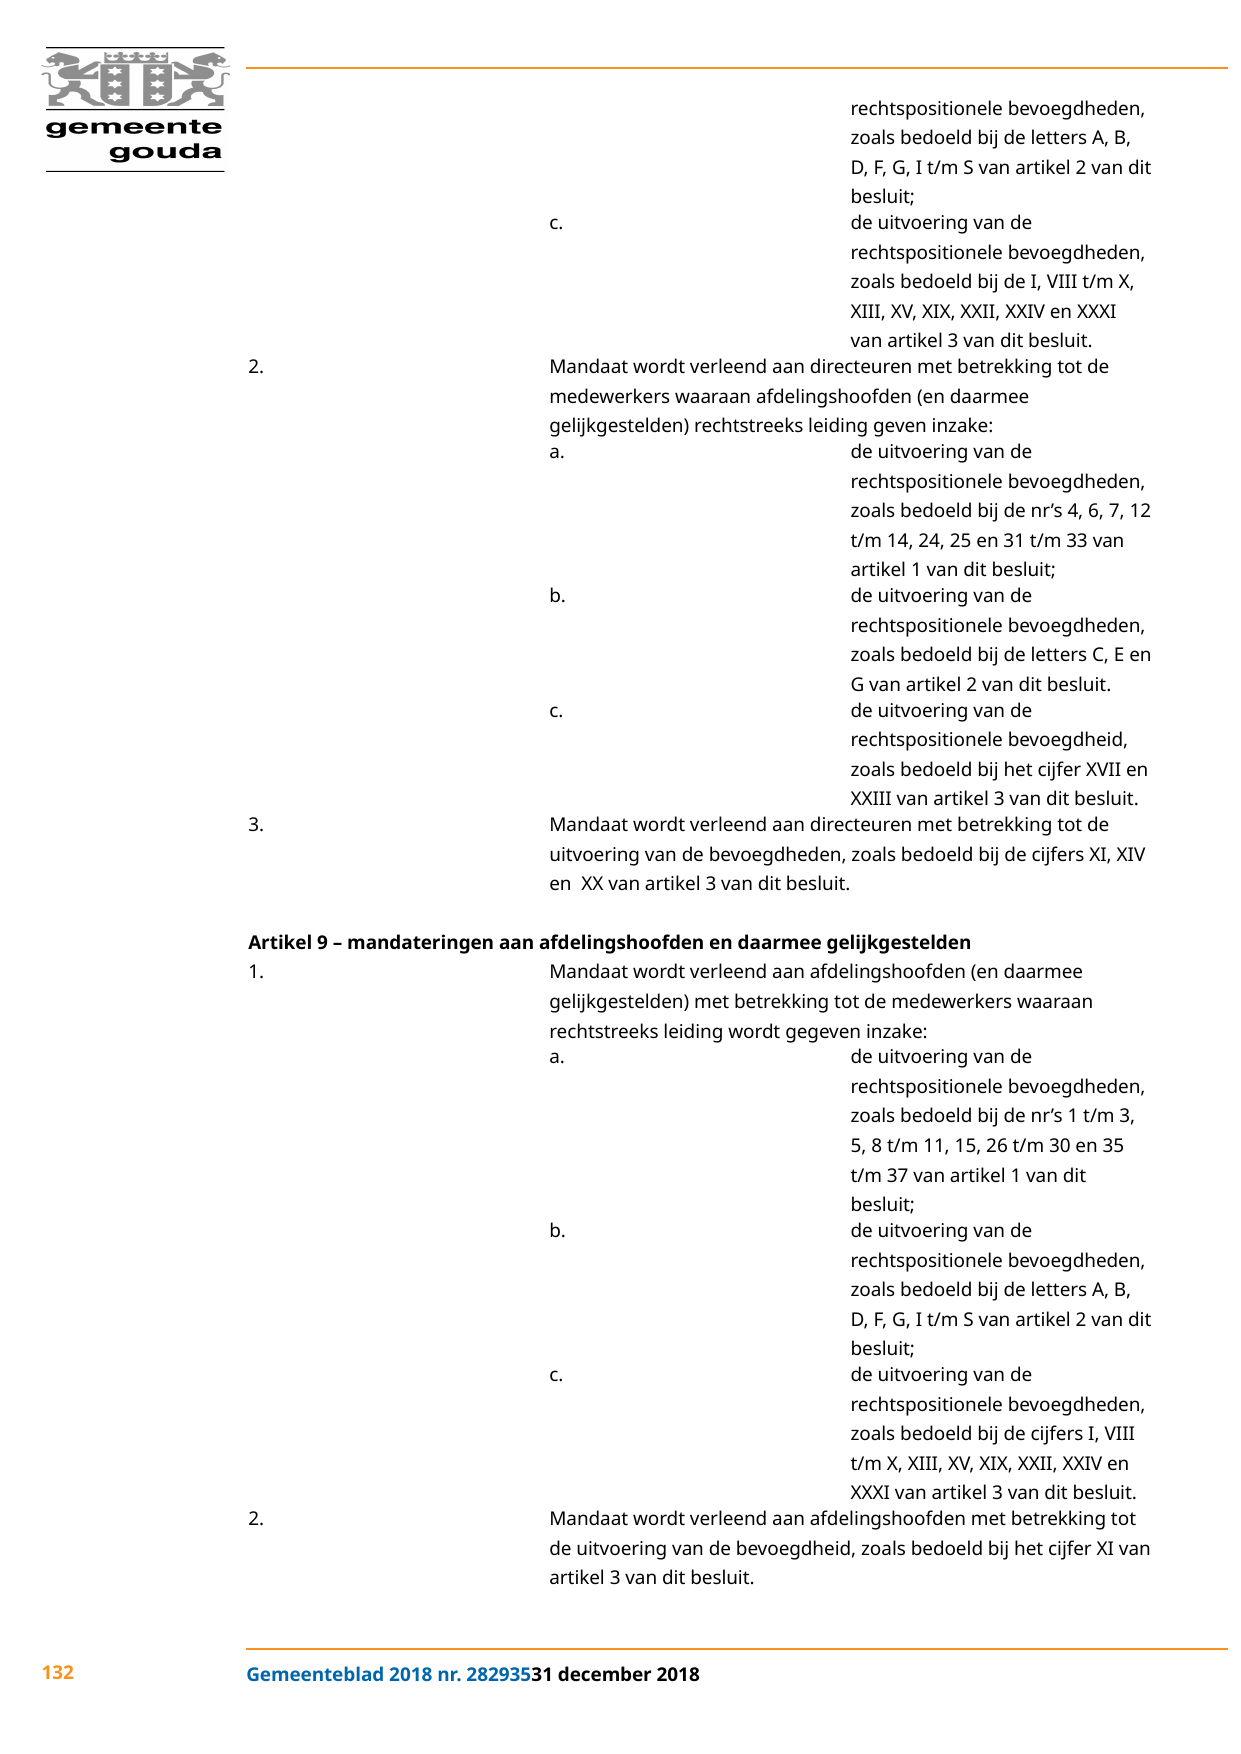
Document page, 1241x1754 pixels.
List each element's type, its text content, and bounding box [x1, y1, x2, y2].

table_cell [248, 582, 549, 697]
table_cell b. [549, 582, 850, 697]
table_cell 2. [248, 353, 549, 438]
table_cell Mandaat wordt verleend aan directeuren met betrekking tot de uitvoering van de bevoegdheden, zoals bedoeld bij de cijfers XI, XIV en XX van artikel 3 van dit besluit. [549, 811, 1152, 896]
table_cell c. [549, 697, 850, 811]
table_cell [248, 438, 549, 582]
table_cell 3. [248, 811, 549, 896]
table_cell [248, 1217, 549, 1361]
table_cell Mandaat wordt verleend aan afdelingshoofden met betrekking tot de uitvoering van de bevoegdheid, zoals bedoeld bij het cijfer XI van artikel 3 van dit besluit. [549, 1505, 1152, 1590]
table_cell de uitvoering van de rechtspositionele bevoegdheid, zoals bedoeld bij het cijfer XVII en XXIII van artikel 3 van dit besluit. [850, 697, 1152, 811]
text Artikel 9 – mandateringen aan afdelingshoofden en daarmee gelijkgestelden [248, 929, 1152, 955]
table_cell de uitvoering van de rechtspositionele bevoegdheden, zoals bedoeld bij de nr’s 1 t/m 3, 5, 8 t/m 11, 15, 26 t/m 30 en 35 t/m 37 van artikel 1 van dit besluit; [850, 1044, 1152, 1217]
table_cell [248, 697, 549, 811]
table_cell [549, 95, 850, 209]
table_cell [248, 1044, 549, 1217]
table_cell rechtspositionele bevoegdheden, zoals bedoeld bij de letters A, B, D, F, G, I t/m S van artikel 2 van dit besluit; [850, 95, 1152, 209]
table_cell [248, 1361, 549, 1505]
table_cell de uitvoering van de rechtspositionele bevoegdheden, zoals bedoeld bij de cijfers I, VIII t/m X, XIII, XV, XIX, XXII, XXIV en XXXI van artikel 3 van dit besluit. [850, 1361, 1152, 1505]
table_cell a. [549, 1044, 850, 1217]
table_header 1. [248, 959, 549, 1043]
table_cell c. [549, 1361, 850, 1505]
table_cell Mandaat wordt verleend aan directeuren met betrekking tot de medewerkers waaraan afdelingshoofden (en daarmee gelijkgestelden) rechtstreeks leiding geven inzake: [549, 353, 1152, 438]
table_cell c. [549, 209, 850, 353]
table_cell de uitvoering van de rechtspositionele bevoegdheden, zoals bedoeld bij de letters A, B, D, F, G, I t/m S van artikel 2 van dit besluit; [850, 1217, 1152, 1361]
table_header Mandaat wordt verleend aan afdelingshoofden (en daarmee gelijkgestelden) met betrekking tot de medewerkers waaraan rechtstreeks leiding wordt gegeven inzake: [549, 959, 1152, 1043]
table_cell de uitvoering van de rechtspositionele bevoegdheden, zoals bedoeld bij de nr’s 4, 6, 7, 12 t/m 14, 24, 25 en 31 t/m 33 van artikel 1 van dit besluit; [850, 438, 1152, 582]
table_cell [248, 209, 549, 353]
table_cell de uitvoering van de rechtspositionele bevoegdheden, zoals bedoeld bij de letters C, E en G van artikel 2 van dit besluit. [850, 582, 1152, 697]
table_cell a. [549, 438, 850, 582]
table_cell [248, 95, 549, 209]
table_cell 2. [248, 1505, 549, 1590]
table_cell de uitvoering van de rechtspositionele bevoegdheden, zoals bedoeld bij de I, VIII t/m X, XIII, XV, XIX, XXII, XXIV en XXXI van artikel 3 van dit besluit. [850, 209, 1152, 353]
picture [41, 47, 231, 172]
table_cell b. [549, 1217, 850, 1361]
